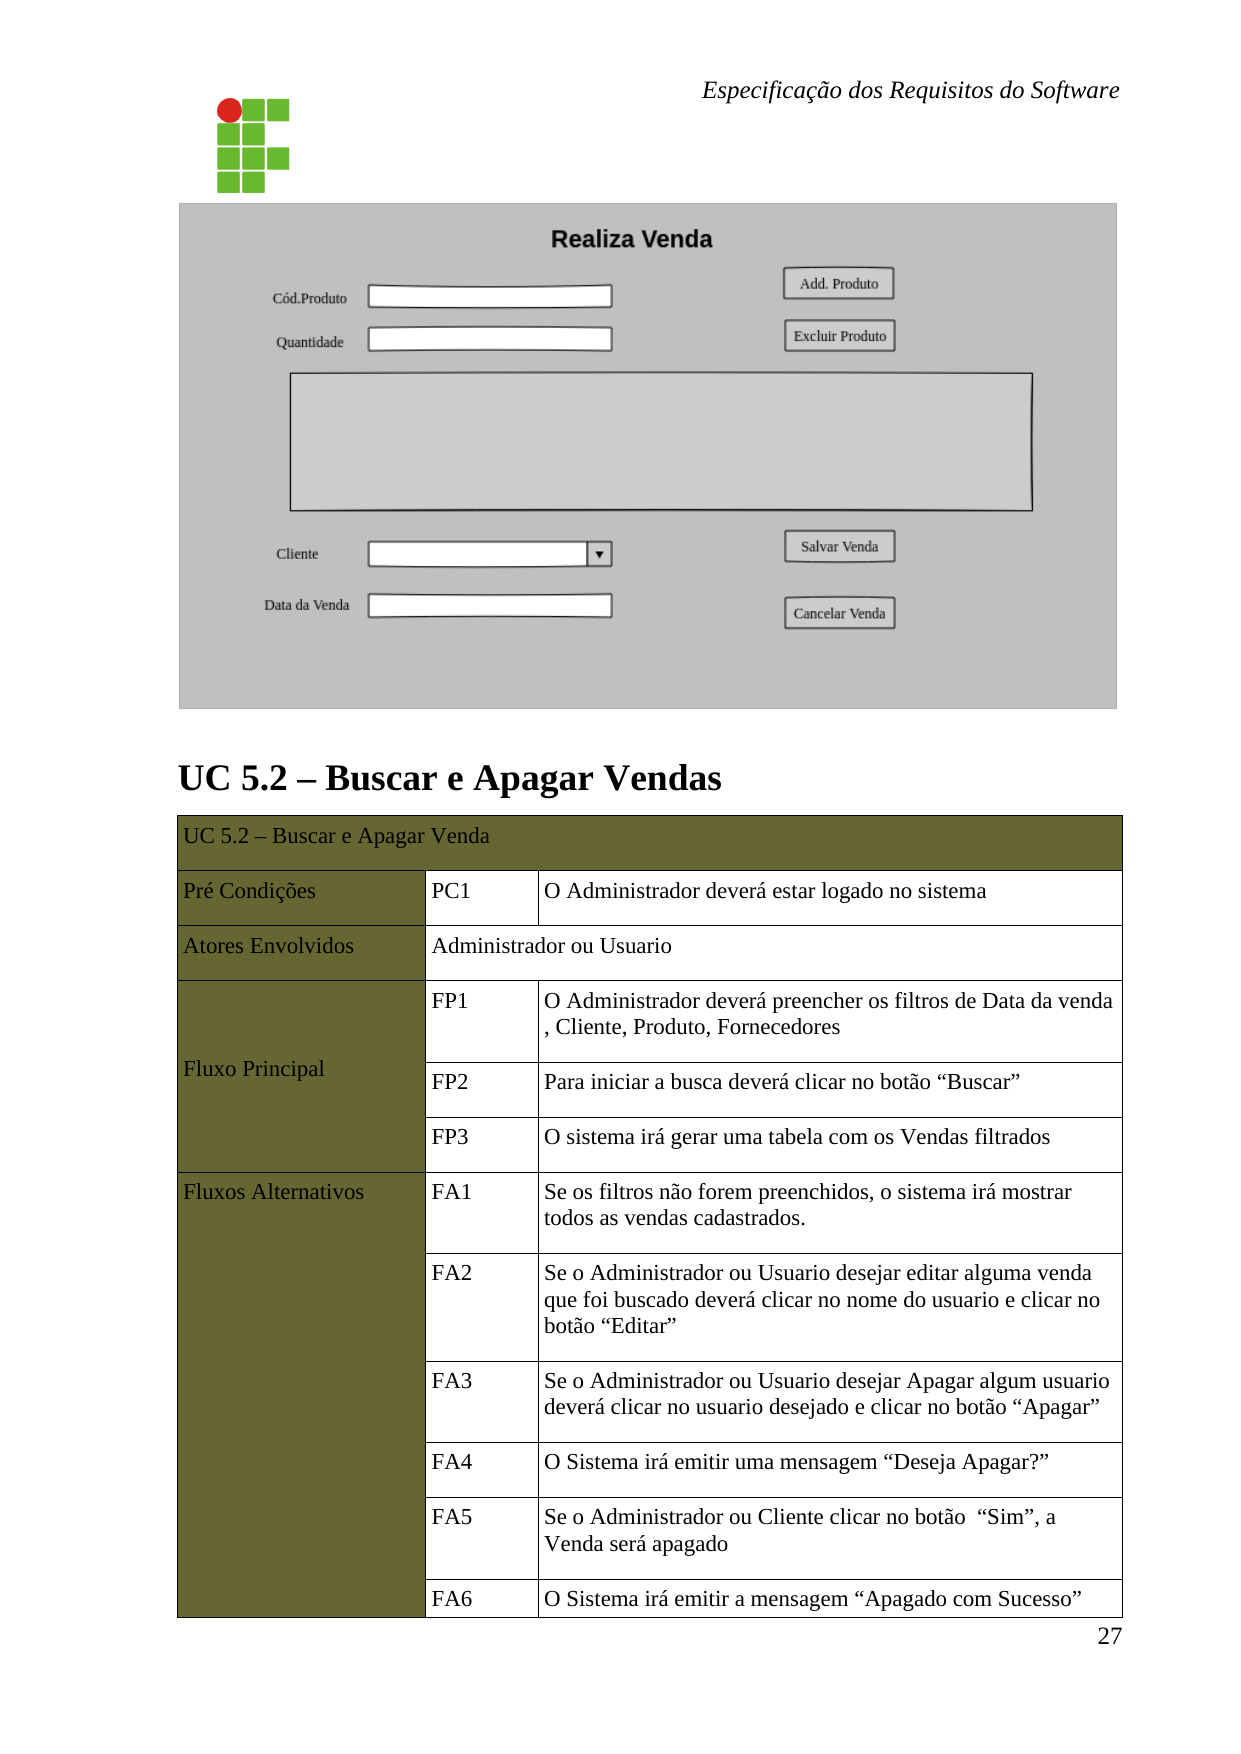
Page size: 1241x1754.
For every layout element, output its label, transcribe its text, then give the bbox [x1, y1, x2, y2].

table_cell FA5 [426, 1498, 538, 1578]
table_cell Administrador ou Usuario [426, 926, 1122, 980]
table_cell FP1 [426, 981, 538, 1062]
table_cell O Administrador deverá preencher os filtros de Data da venda , Cliente, Produto, Fornecedores [539, 981, 1122, 1062]
table_cell FP3 [426, 1118, 538, 1172]
table_header UC 5.2 – Buscar e Apagar Venda [178, 816, 1122, 870]
table_cell Se o Administrador ou Cliente clicar no botão “Sim”, a Venda será apagado [539, 1498, 1122, 1578]
table_cell O sistema irá gerar uma tabela com os Vendas filtrados [539, 1118, 1122, 1172]
table_cell Fluxo Principal [178, 981, 425, 1172]
text UC 5.2 – Buscar e Apagar Vendas [177, 756, 1122, 799]
table_cell FA6 [426, 1580, 538, 1617]
table_cell PC1 [426, 871, 538, 925]
table_cell Atores Envolvidos [178, 926, 425, 980]
table_cell Fluxos Alternativos [178, 1173, 425, 1617]
table_cell O Administrador deverá estar logado no sistema [539, 871, 1122, 925]
table_cell FP2 [426, 1063, 538, 1117]
table_cell Se o Administrador ou Usuario desejar editar alguma venda que foi buscado deverá clicar no nome do usuario e clicar no botão “Editar” [539, 1254, 1122, 1361]
table_cell FA3 [426, 1362, 538, 1442]
picture [177, 200, 1123, 711]
picture [214, 98, 290, 193]
table_cell O Sistema irá emitir uma mensagem “Deseja Apagar?” [539, 1443, 1122, 1497]
table_cell Para iniciar a busca deverá clicar no botão “Buscar” [539, 1063, 1122, 1117]
table_cell O Sistema irá emitir a mensagem “Apagado com Sucesso” [539, 1580, 1122, 1617]
table_cell FA2 [426, 1254, 538, 1361]
table_cell FA1 [426, 1173, 538, 1253]
table_cell Se o Administrador ou Usuario desejar Apagar algum usuario deverá clicar no usuario desejado e clicar no botão “Apagar” [539, 1362, 1122, 1442]
table_cell Se os filtros não forem preenchidos, o sistema irá mostrar todos as vendas cadastrados. [539, 1173, 1122, 1253]
table_cell FA4 [426, 1443, 538, 1497]
table_cell Pré Condições [178, 871, 425, 925]
